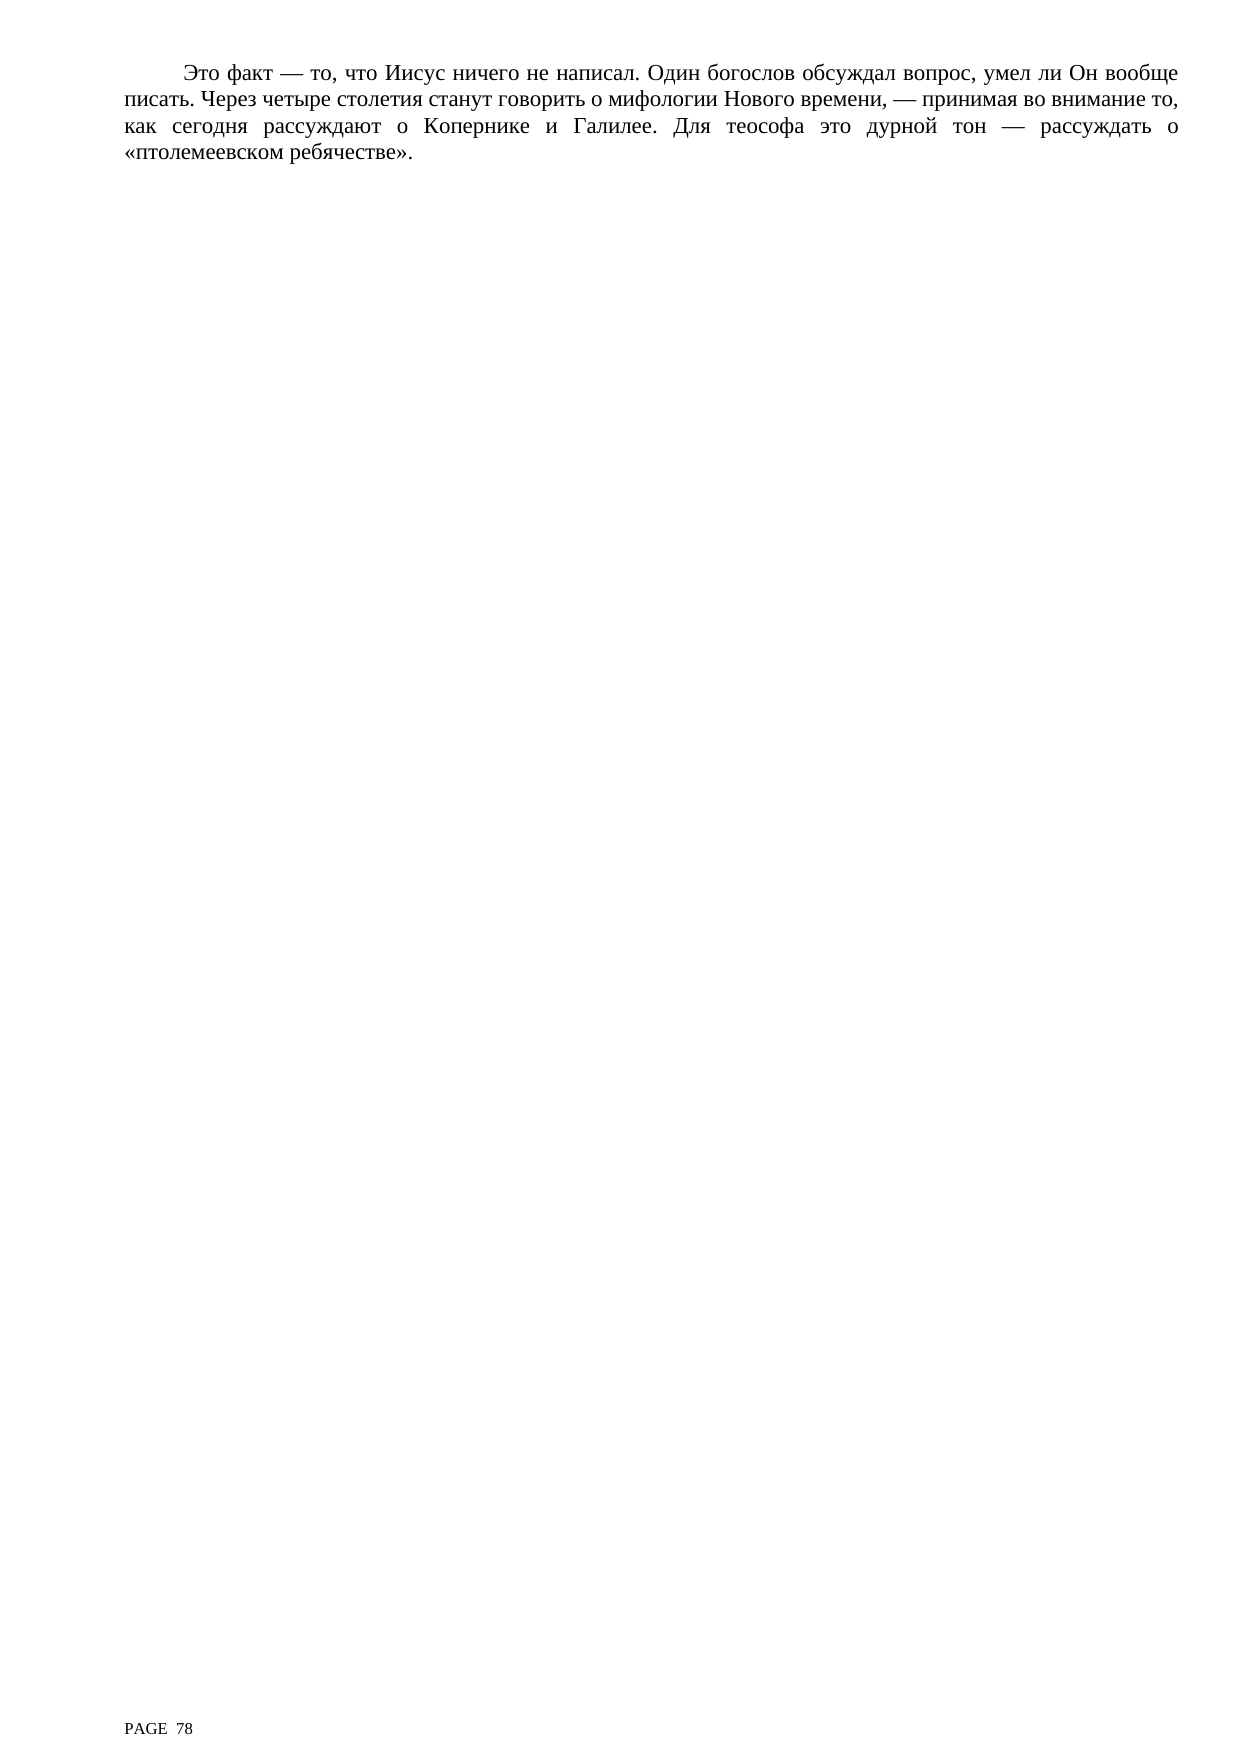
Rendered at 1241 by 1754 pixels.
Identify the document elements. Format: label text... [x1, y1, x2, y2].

text Это факт — то, что Иисус ничего не написал. Один богослов обсуждал вопрос, умел ли Он вообще писать. Через четыре столетия станут говорить о мифологии Нового времени, — принимая во внимание то, как сегодня рассуждают о Копернике и Галилее. Для теософа это дурной тон — рассуждать о «птолемеевском ребячестве». [124, 59, 1181, 164]
